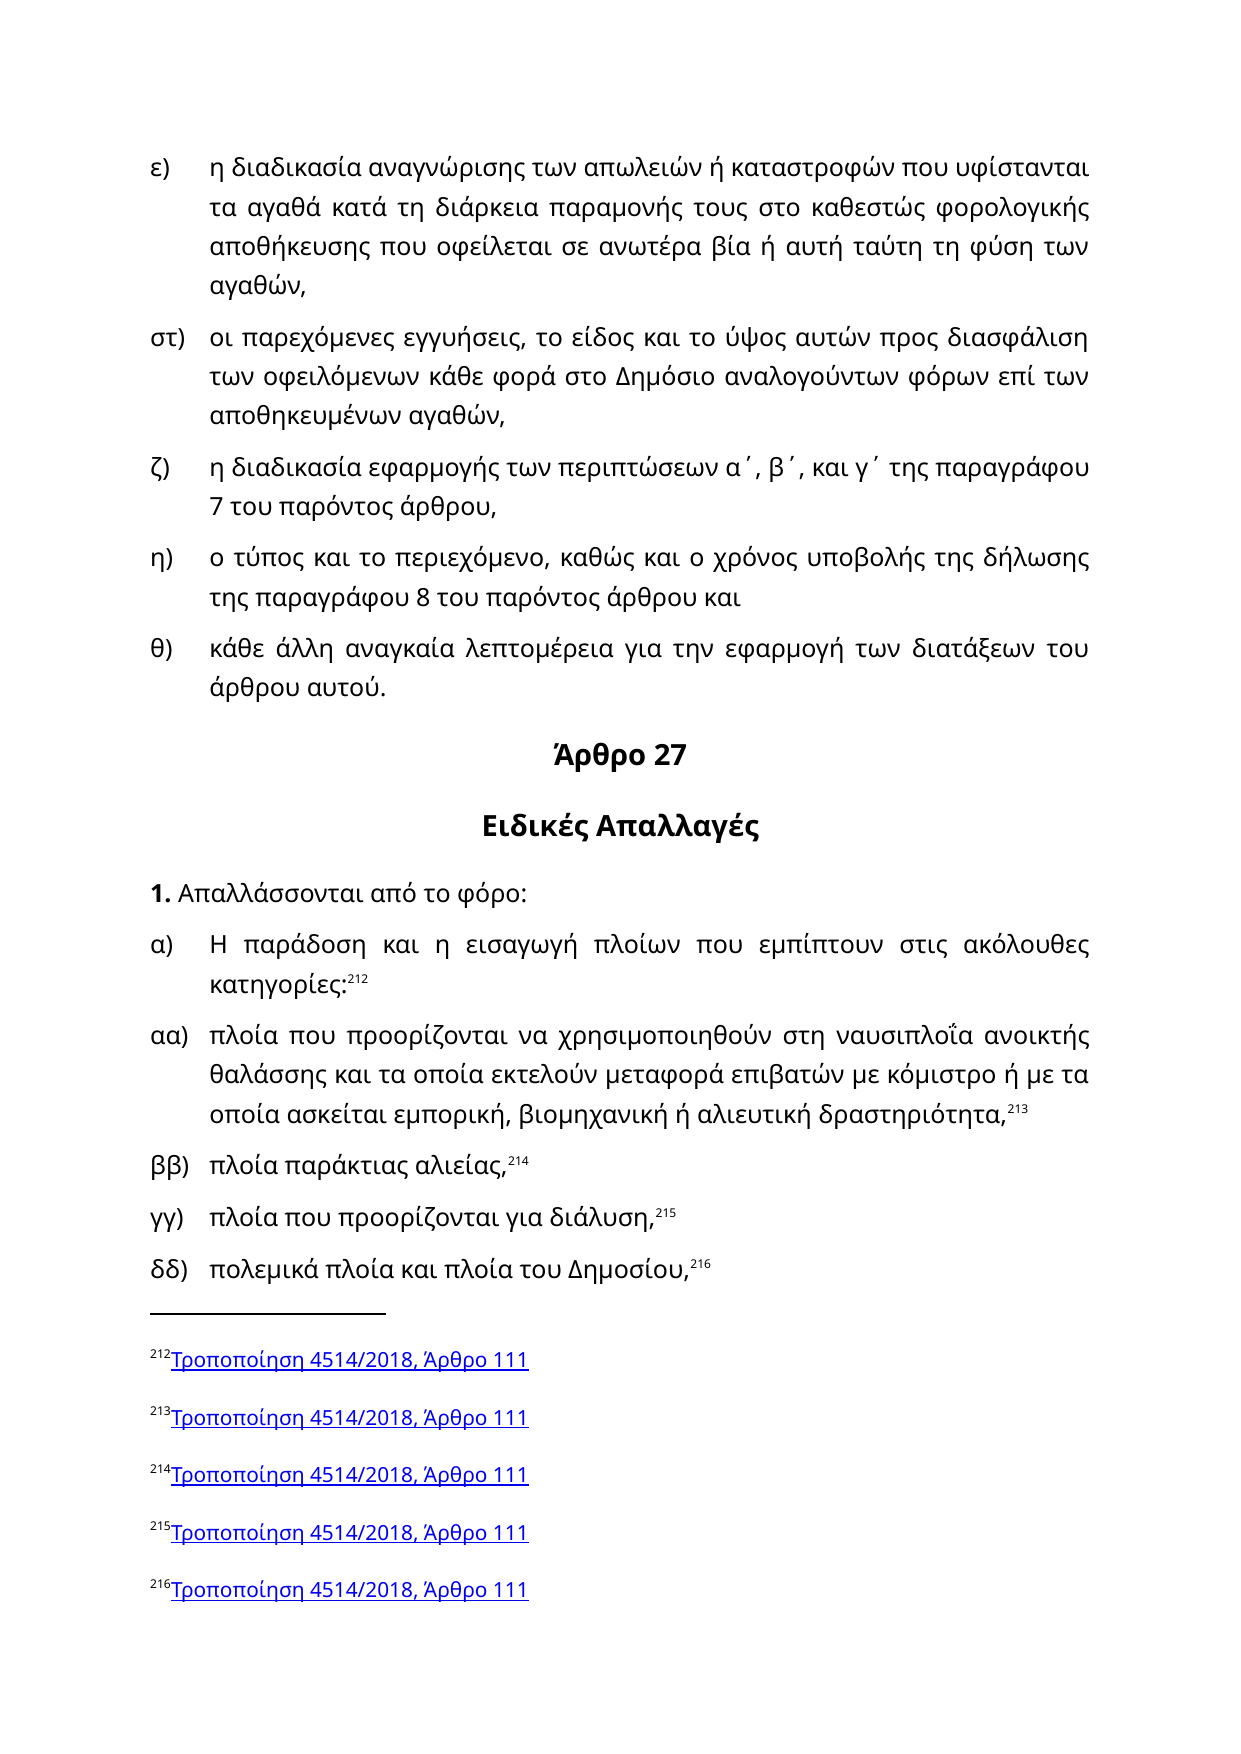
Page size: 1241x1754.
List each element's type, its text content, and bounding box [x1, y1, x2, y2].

list ε) η διαδικασία αναγνώρισης των απωλειών ή καταστροφών που υφίστανται τα αγαθά κατά τη διάρκεια παραμονής τους στο καθεστώς φορολογικής αποθήκευσης που οφείλεται σε ανωτέρα βία ή αυτή ταύτη τη φύση των αγαθών, [150, 150, 1090, 302]
list στ) οι παρεχόμενες εγγυήσεις, το είδος και το ύψος αυτών προς διασφάλιση των οφειλόμενων κάθε φορά στο Δημόσιο αναλογούντων φόρων επί των αποθηκευμένων αγαθών, [150, 319, 1090, 432]
list θ) κάθε άλλη αναγκαία λεπτομέρεια για την εφαρμογή των διατάξεων του άρθρου αυτού. [150, 631, 1090, 704]
list α) H παράδοση και η εισαγωγή πλοίων που εμπίπτουν στις ακόλουθες κατηγορίες: [150, 927, 1090, 1000]
text Τροποποίηση 4514/2018, Άρθρο 111 [150, 1403, 1090, 1431]
list δδ) πολεμικά πλοία και πλοία του Δημοσίου, [150, 1251, 1090, 1285]
subtitle Ειδικές Απαλλαγές [150, 805, 1090, 844]
list ζ) η διαδικασία εφαρμογής των περιπτώσεων α΄, β΄, και γ΄ της παραγράφου 7 του παρόντος άρθρου, [150, 449, 1090, 522]
text Τροποποίηση 4514/2018, Άρθρο 111 [150, 1518, 1090, 1546]
text 1. Απαλλάσσονται από το φόρο: [150, 875, 1090, 909]
list γγ) πλοία που προορίζονται για διάλυση, [150, 1199, 1090, 1234]
text Τροποποίηση 4514/2018, Άρθρο 111 [150, 1460, 1090, 1489]
list η) ο τύπος και το περιεχόμενο, καθώς και ο χρόνος υποβολής της δήλωσης της παραγράφου 8 του παρόντος άρθρου και [150, 540, 1090, 613]
text Τροποποίηση 4514/2018, Άρθρο 111 [150, 1345, 1090, 1373]
text Τροποποίηση 4514/2018, Άρθρο 111 [150, 1576, 1090, 1604]
subtitle Άρθρο 27 [150, 734, 1090, 774]
list ββ) πλοία παράκτιας αλιείας, [150, 1148, 1090, 1182]
list αα) πλοία που προορίζονται να χρησιμοποιηθούν στη ναυσιπλοΐα ανοικτής θαλάσσης και τα οποία εκτελούν μεταφορά επιβατών με κόμιστρο ή με τα οποία ασκείται εμπορική, βιομηχανική ή αλιευτική δραστηριότητα, [150, 1018, 1090, 1130]
